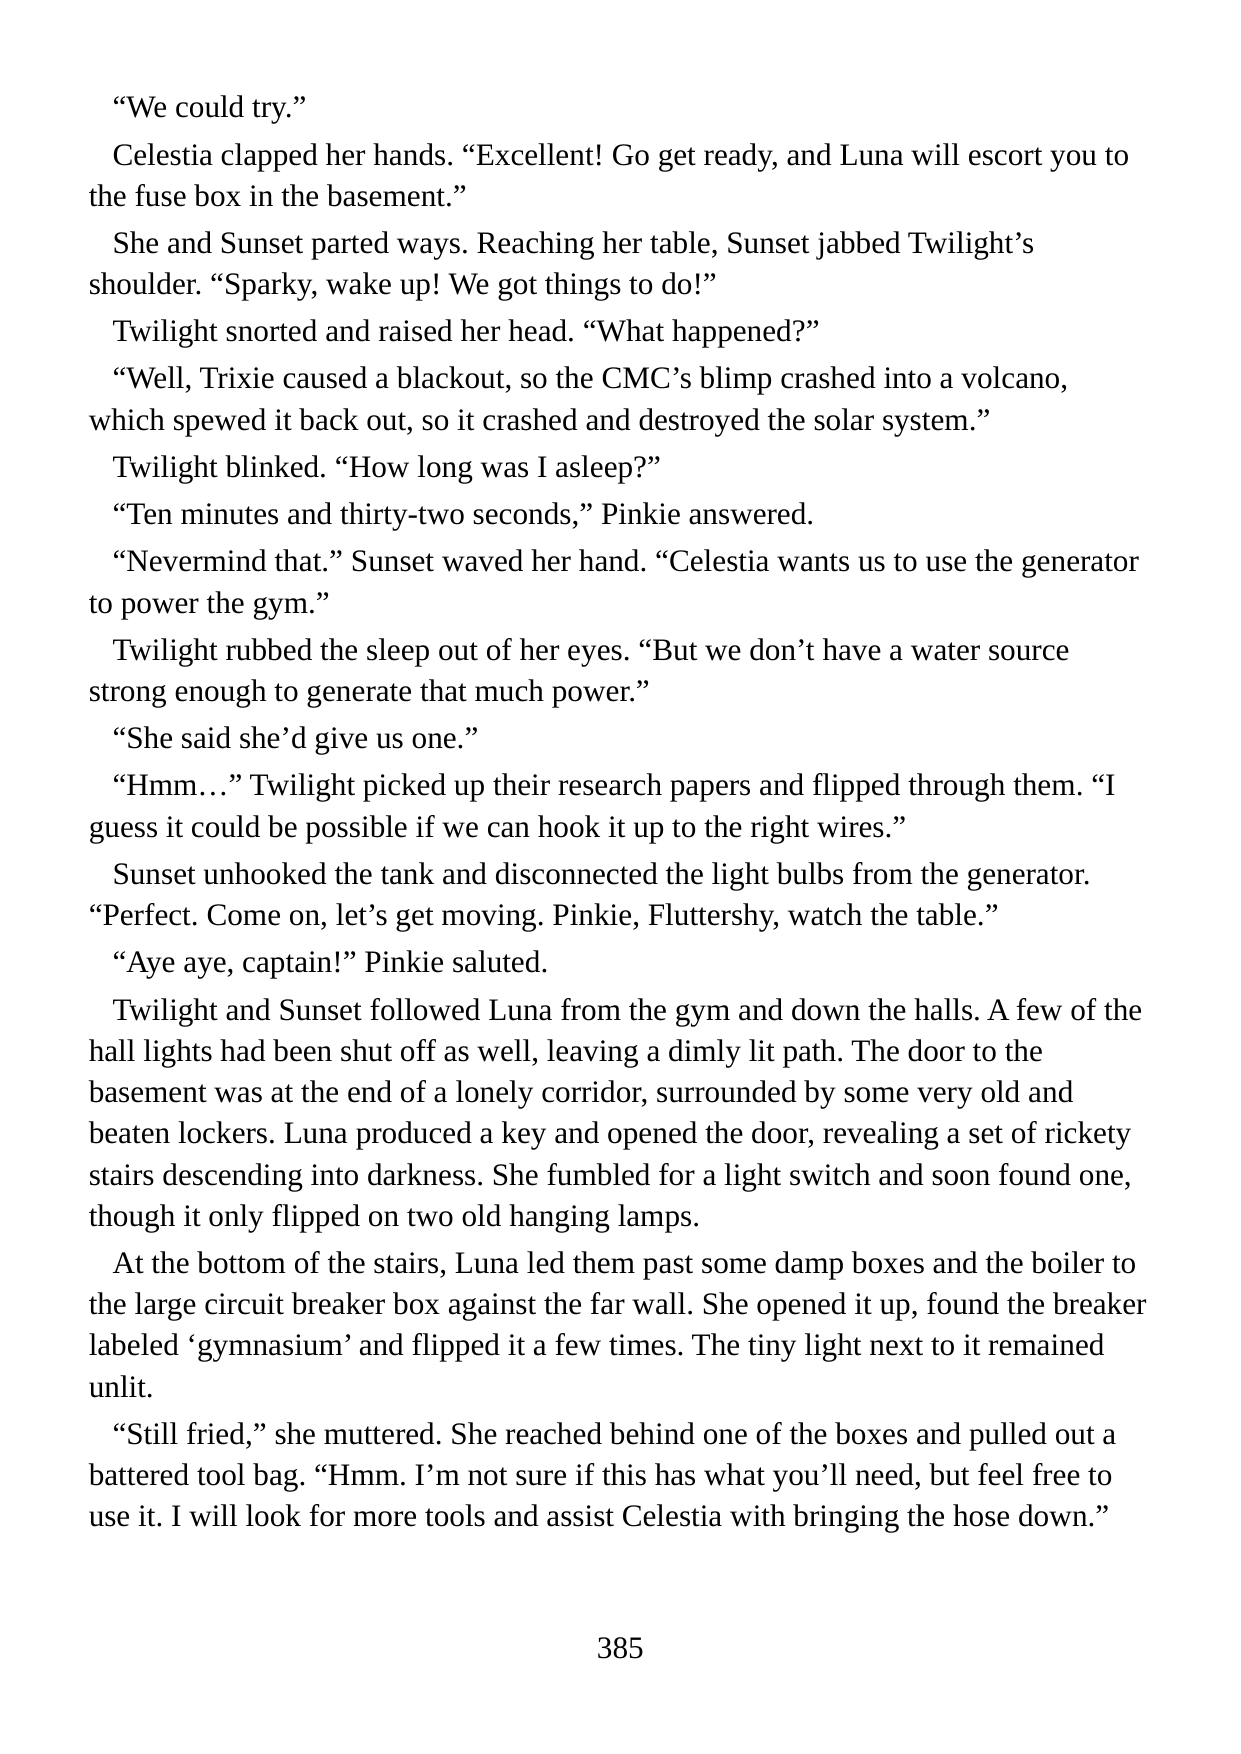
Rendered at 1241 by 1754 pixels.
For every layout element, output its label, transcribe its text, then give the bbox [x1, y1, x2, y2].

text Twilight snorted and raised her head. “What happened?” [88, 313, 1152, 348]
text “Nevermind that.” Sunset waved her hand. “Celestia wants us to use the generator to power the gym.” [88, 543, 1152, 620]
text “Hmm…” Twilight picked up their research papers and flipped through them. “I guess it could be possible if we can hook it up to the right wires.” [88, 767, 1152, 844]
text Celestia clapped her hands. “Excellent! Go get ready, and Luna will escort you to the fuse box in the basement.” [88, 136, 1152, 213]
text “Still fried,” she muttered. She reached behind one of the boxes and pulled out a battered tool bag. “Hmm. I’m not sure if this has what you’ll need, but feel free to use it. I will look for more tools and assist Celestia with bringing the hose down.” [88, 1415, 1152, 1533]
text “Aye aye, captain!” Pinkie saluted. [88, 943, 1152, 979]
text “Well, Trixie caused a blackout, so the CMC’s blimp crashed into a volcano, which spewed it back out, so it crashed and destroyed the solar system.” [88, 360, 1152, 437]
text Twilight rubbed the sleep out of her eyes. “But we don’t have a water source strong enough to generate that much power.” [88, 631, 1152, 708]
text “She said she’d give us one.” [88, 719, 1152, 755]
text At the bottom of the stairs, Luna led them past some damp boxes and the boiler to the large circuit breaker box against the far wall. She opened it up, found the breaker labeled ‘gymnasium’ and flipped it a few times. The tiny light next to it remained unlit. [88, 1244, 1152, 1404]
text Twilight and Sunset followed Luna from the gym and down the halls. A few of the hall lights had been shut off as well, leaving a dimly lit path. The door to the basement was at the end of a lonely corridor, surrounded by some very old and beaten lockers. Luna produced a key and opened the door, revealing a set of rickety stairs descending into darkness. She fumbled for a light switch and soon found one, though it only flipped on two old hanging lamps. [88, 991, 1152, 1233]
text “We could try.” [88, 88, 1152, 124]
text Sunset unhooked the tank and disconnected the light bulbs from the generator. “Perfect. Come on, let’s get moving. Pinkie, Fluttershy, watch the table.” [88, 855, 1152, 932]
text “Ten minutes and thirty-two seconds,” Pinkie answered. [88, 495, 1152, 531]
text She and Sunset parted ways. Reaching her table, Sunset jabbed Twilight’s shoulder. “Sparky, wake up! We got things to do!” [88, 224, 1152, 301]
text Twilight blinked. “How long was I asleep?” [88, 448, 1152, 484]
